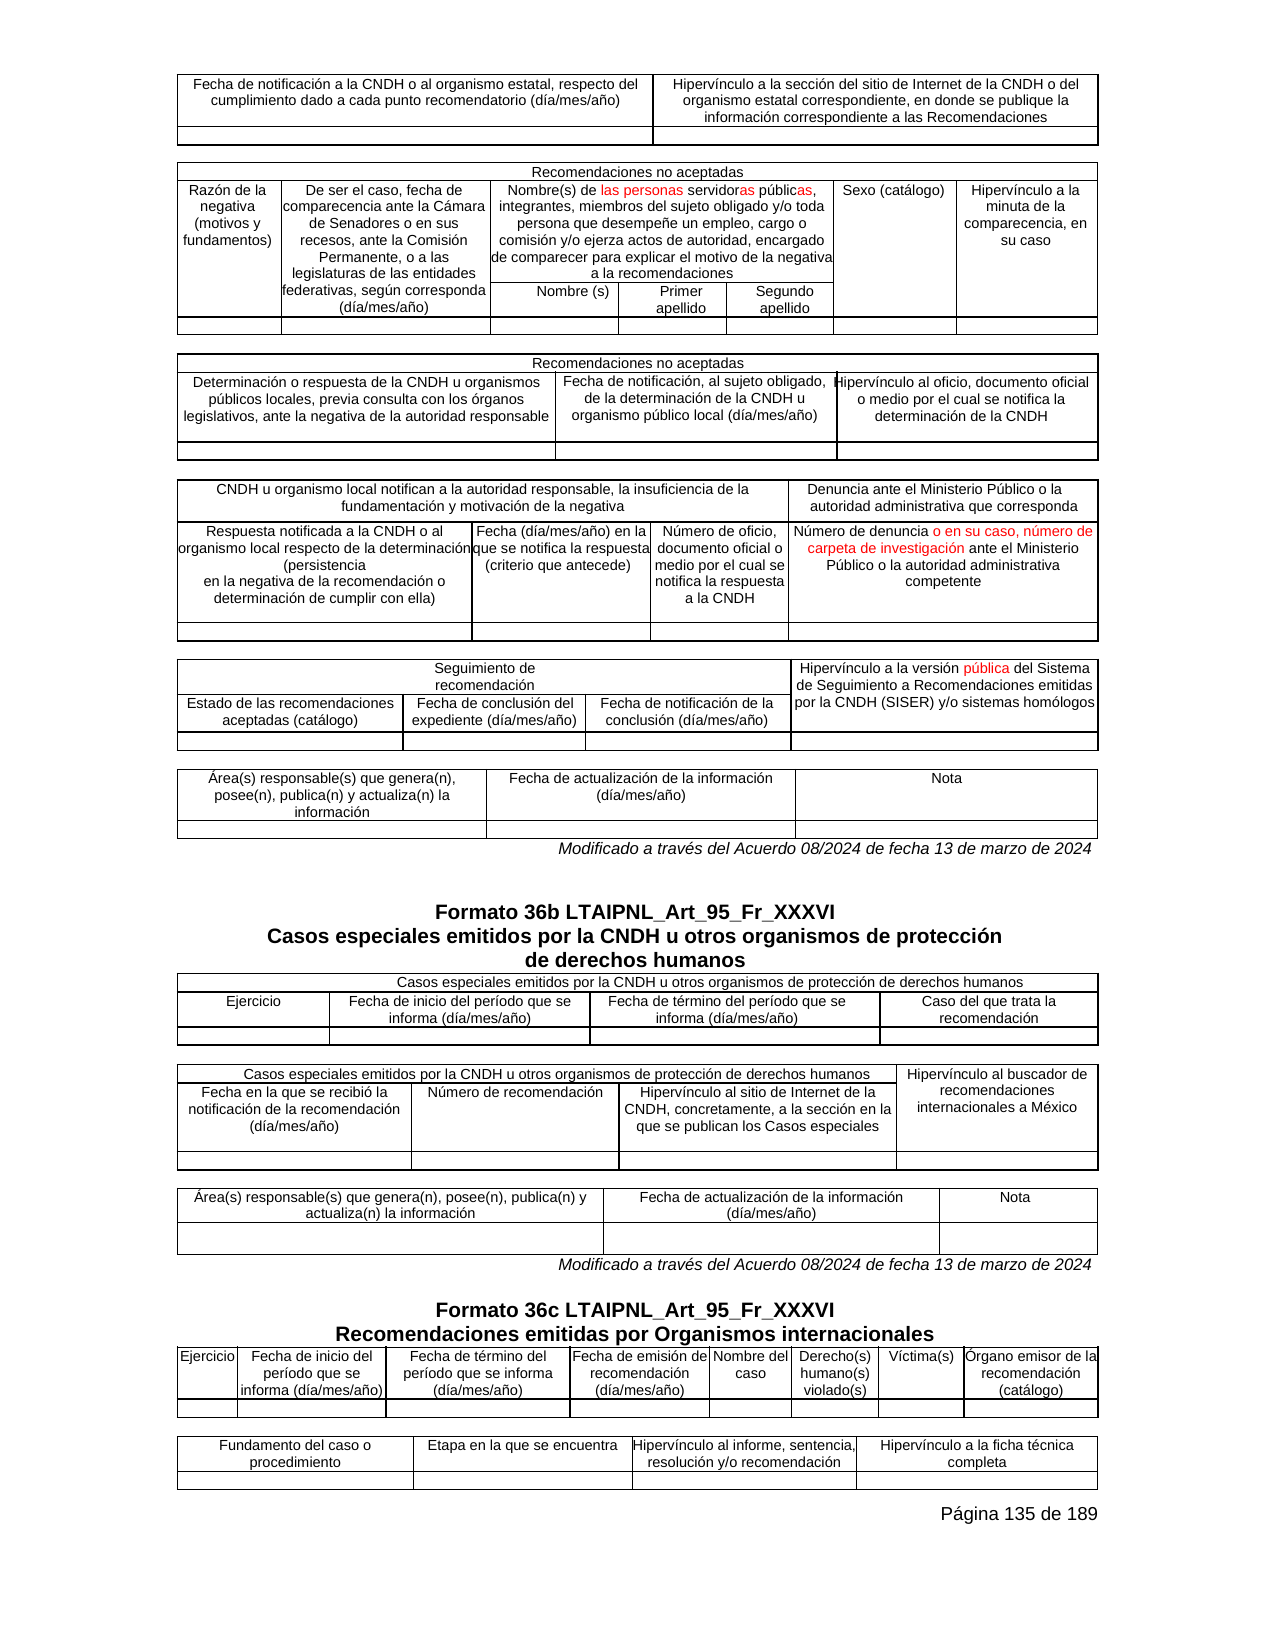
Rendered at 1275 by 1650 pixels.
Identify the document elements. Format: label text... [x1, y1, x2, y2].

table_cell Razón de la negativa (motivos y fundamentos) [178, 181, 281, 316]
table_header Seguimiento de recomendación [178, 660, 790, 693]
table_header Fundamento del caso o procedimiento [178, 1437, 413, 1471]
text Recomendaciones emitidas por Organismos internacionales [177, 1322, 1093, 1346]
table_cell [620, 1152, 896, 1169]
table_header Hipervínculo a la ficha técnica completa [857, 1437, 1097, 1471]
table_cell [473, 623, 650, 640]
table_cell [178, 127, 652, 144]
table_cell [178, 623, 471, 640]
table_cell Fecha en la que se recibió la notificación de la recomendación (día/mes/año) [178, 1084, 411, 1151]
table_cell [586, 733, 790, 749]
table_header Fecha de término del período que se informa (día/mes/año) [387, 1348, 569, 1398]
table_cell [178, 1223, 603, 1253]
table_cell [619, 318, 726, 334]
table_cell [654, 127, 1097, 144]
table_cell Estado de las recomendaciones aceptadas (catálogo) [178, 695, 402, 731]
table_header Denuncia ante el Ministerio Público o la autoridad administrativa que corresponda [789, 481, 1097, 521]
table_cell Primer apellido [619, 283, 726, 316]
table_cell Fecha de inicio del período que se informa (día/mes/año) [330, 993, 589, 1026]
table_cell [796, 821, 1097, 838]
table_cell [792, 1400, 878, 1417]
table_cell [491, 318, 618, 334]
table_cell [957, 318, 1097, 334]
table_cell [881, 1028, 1097, 1044]
table_header Nombre del caso [710, 1348, 791, 1398]
table_cell Segundo apellido [727, 283, 833, 316]
table_cell [178, 1400, 237, 1417]
table_header Recomendaciones no aceptadas [178, 355, 1097, 371]
table_cell Nombre (s) [491, 283, 618, 316]
text Modificado a través del Acuerdo 08/2024 de fecha 13 de marzo de 2024 [177, 839, 1098, 858]
table_header Fecha de actualización de la información (día/mes/año) [604, 1189, 939, 1222]
table_cell [834, 318, 956, 334]
table_cell [487, 821, 795, 838]
table_cell [789, 623, 1097, 640]
text de derechos humanos [177, 948, 1093, 972]
table_header Ejercicio [178, 1348, 237, 1398]
table_cell Respuesta notificada a la CNDH o al organismo local respecto de la determinación (persistencia en la negativa de la recomendación o determinación de cumplir con ella) [178, 523, 471, 622]
table_cell [727, 318, 833, 334]
text Formato 36b LTAIPNL_Art_95_Fr_XXXVI [177, 899, 1093, 923]
table_cell Determinación o respuesta de la CNDH u organismos públicos locales, previa consulta con los órganos legislativos, ante la negativa de la autoridad responsable [178, 373, 555, 441]
table_cell Número de oficio, documento oficial o medio por el cual se notifica la respuesta a la CNDH [651, 523, 788, 622]
table_header Derecho(s) humano(s) violado(s) [792, 1348, 878, 1398]
table_cell Fecha (día/mes/año) en la que se notifica la respuesta (criterio que antecede) [473, 523, 650, 622]
table_cell [330, 1028, 589, 1044]
table_cell [633, 1472, 856, 1488]
table_cell [838, 443, 1097, 459]
table_header Fecha de emisión de recomendación (día/mes/año) [571, 1348, 709, 1398]
table_header Órgano emisor de la recomendación (catálogo) [965, 1348, 1097, 1398]
table_cell [604, 1223, 939, 1253]
table_cell [965, 1400, 1097, 1417]
table_cell [178, 1472, 413, 1488]
text Modificado a través del Acuerdo 08/2024 de fecha 13 de marzo de 2024 [177, 1255, 1098, 1274]
table_cell [897, 1152, 1097, 1169]
table_cell [591, 1028, 879, 1044]
table_header Área(s) responsable(s) que genera(n), posee(n), publica(n) y actualiza(n) la información [178, 770, 486, 820]
table_cell Hipervínculo al sitio de Internet de la CNDH, concretamente, a la sección en la que se publican los Casos especiales [620, 1084, 896, 1151]
table_cell Fecha de término del período que se informa (día/mes/año) [591, 993, 879, 1026]
table_cell Fecha de conclusión del expediente (día/mes/año) [404, 695, 585, 731]
table_cell [940, 1223, 1097, 1253]
table_header Fecha de inicio del período que se informa (día/mes/año) [238, 1348, 385, 1398]
text Formato 36c LTAIPNL_Art_95_Fr_XXXVI [177, 1298, 1093, 1322]
table_cell [238, 1400, 385, 1417]
table_cell [414, 1472, 632, 1488]
table_cell [178, 733, 402, 749]
table_cell [556, 443, 836, 459]
table_cell [178, 1028, 329, 1044]
table_cell Hipervínculo al oficio, documento oficial o medio por el cual se notifica la determinación de la CNDH [838, 373, 1097, 441]
table_cell [792, 733, 1097, 749]
table_cell Sexo (catálogo) [834, 181, 956, 316]
table_cell [710, 1400, 791, 1417]
table_cell [879, 1400, 963, 1417]
table_header Recomendaciones no aceptadas [178, 163, 1097, 180]
table_header Área(s) responsable(s) que genera(n), posee(n), publica(n) y actualiza(n) la información [178, 1189, 603, 1222]
table_cell [412, 1152, 618, 1169]
table_header Nota [940, 1189, 1097, 1222]
table_cell Fecha de notificación, al sujeto obligado, de la determinación de la CNDH u organismo público local (día/mes/año) [556, 373, 836, 441]
table_header Nota [796, 770, 1097, 820]
table_cell Fecha de notificación de la conclusión (día/mes/año) [586, 695, 790, 731]
table_cell [282, 318, 490, 334]
table_header Hipervínculo al buscador de recomendaciones internacionales a México [897, 1065, 1097, 1151]
table_header Casos especiales emitidos por la CNDH u otros organismos de protección de derechos humanos [178, 974, 1097, 991]
table_cell [387, 1400, 569, 1417]
table_header Víctima(s) [879, 1348, 963, 1398]
table_cell [651, 623, 788, 640]
table_cell Nombre(s) de las personas servidoras públicas, integrantes, miembros del sujeto obligado y/o toda persona que desempeñe un empleo, cargo o comisión y/o ejerza actos de autoridad, encargado de comparecer para explicar el motivo de la negativa a la recomendaciones [491, 181, 833, 282]
table_cell [178, 821, 486, 838]
table_header Casos especiales emitidos por la CNDH u otros organismos de protección de derechos humanos [178, 1065, 896, 1082]
table_cell [178, 1152, 411, 1169]
table_cell Hipervínculo a la minuta de la comparecencia, en su caso [957, 181, 1097, 316]
table_cell Hipervínculo a la sección del sitio de Internet de la CNDH o del organismo estatal correspondiente, en donde se publique la información correspondiente a las Recomendaciones [654, 75, 1097, 126]
table_cell [571, 1400, 709, 1417]
table_cell Ejercicio [178, 993, 329, 1026]
table_header Hipervínculo a la versión pública del Sistema de Seguimiento a Recomendaciones emitidas por la CNDH (SISER) y/o sistemas homólogos [792, 660, 1097, 731]
table_cell Fecha de notificación a la CNDH o al organismo estatal, respecto del cumplimiento dado a cada punto recomendatorio (día/mes/año) [178, 75, 652, 126]
text Casos especiales emitidos por la CNDH u otros organismos de protección [177, 923, 1093, 947]
table_header CNDH u organismo local notifican a la autoridad responsable, la insuficiencia de la fundamentación y motivación de la negativa [178, 481, 788, 521]
table_cell Número de recomendación [412, 1084, 618, 1151]
table_cell De ser el caso, fecha de comparecencia ante la Cámara de Senadores o en sus recesos, ante la Comisión Permanente, o a las legislaturas de las entidades federativas, según corresponda (día/mes/año) [282, 181, 490, 316]
table_cell Caso del que trata la recomendación [881, 993, 1097, 1026]
table_cell [178, 443, 555, 459]
table_header Fecha de actualización de la información (día/mes/año) [487, 770, 795, 820]
table_header Hipervínculo al informe, sentencia, resolución y/o recomendación [633, 1437, 856, 1471]
table_cell Número de denuncia o en su caso, número de carpeta de investigación ante el Ministerio Público o la autoridad administrativa competente [789, 523, 1097, 622]
table_cell [178, 318, 281, 334]
table_cell [404, 733, 585, 749]
table_header Etapa en la que se encuentra [414, 1437, 632, 1471]
table_cell [857, 1472, 1097, 1488]
